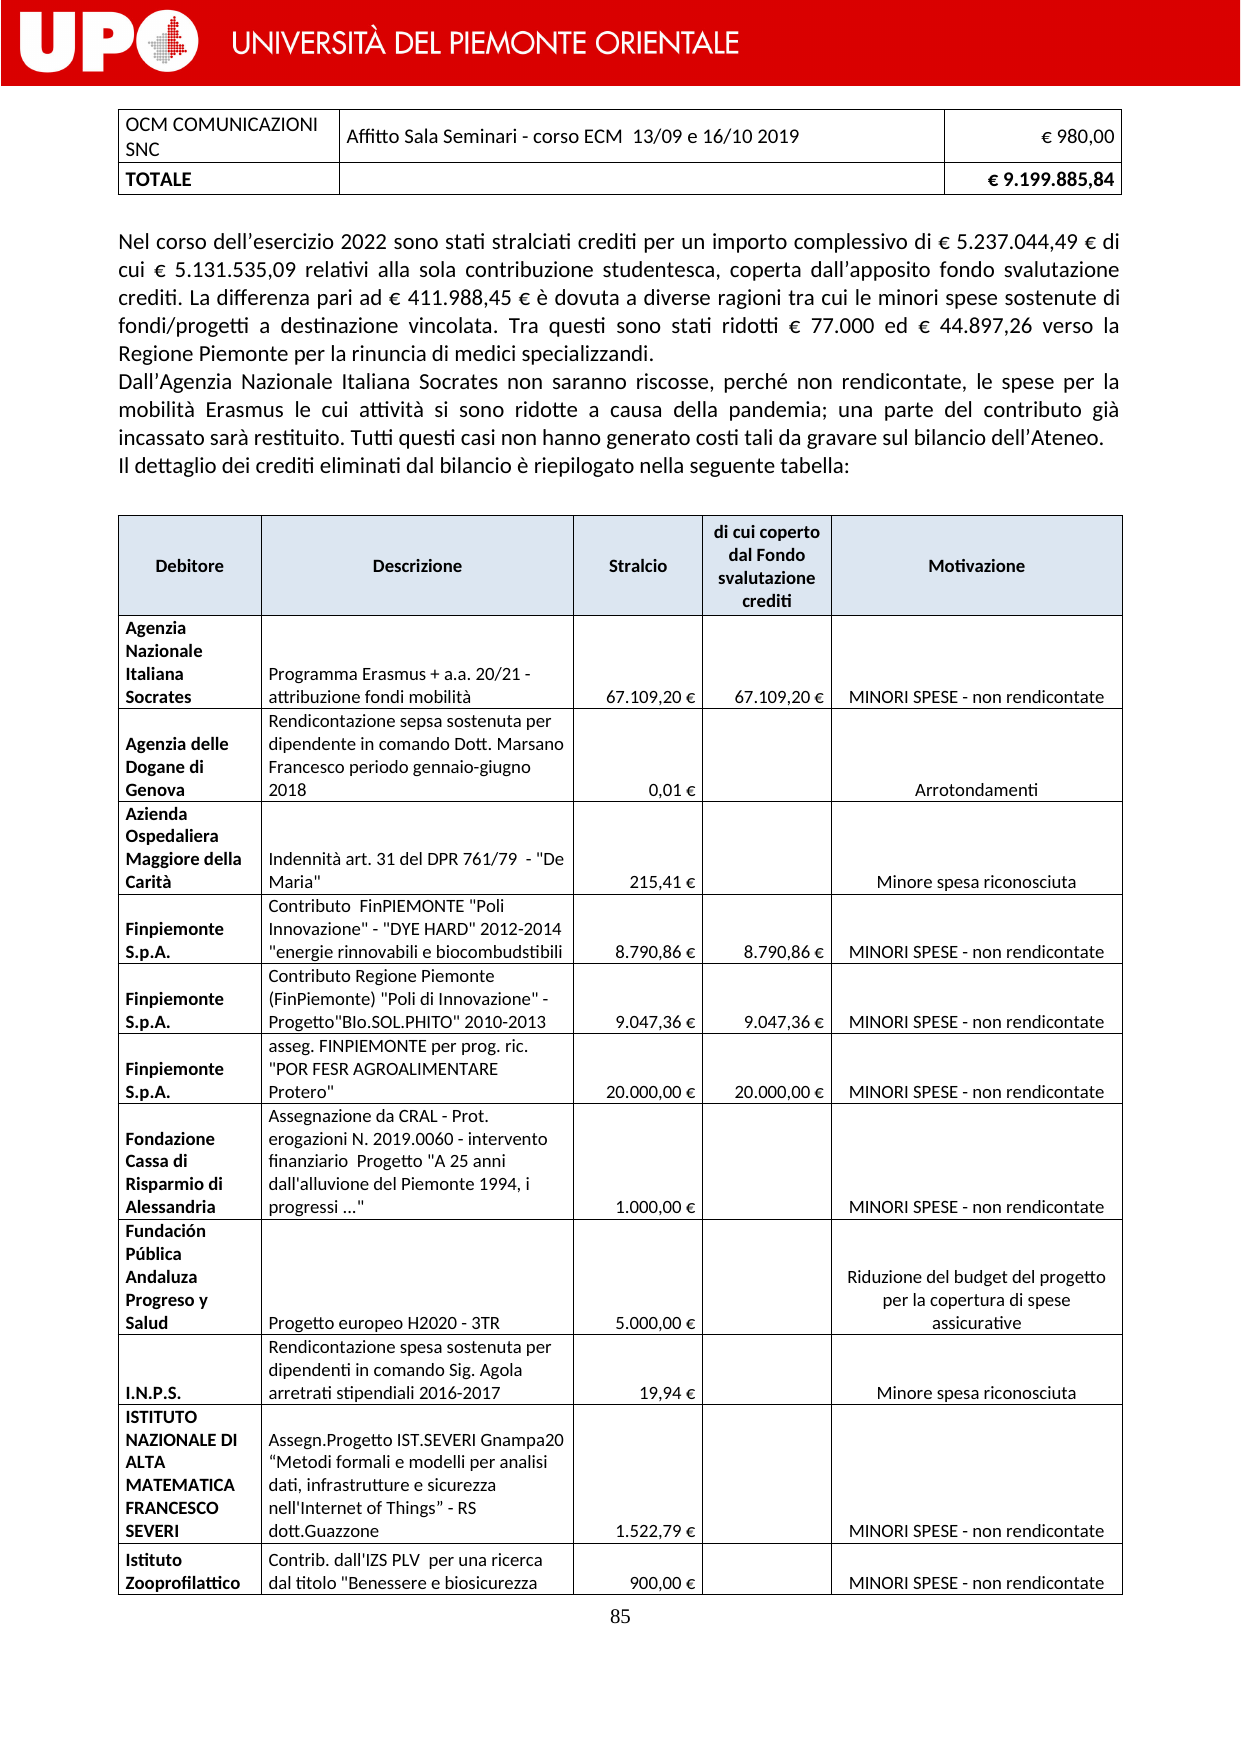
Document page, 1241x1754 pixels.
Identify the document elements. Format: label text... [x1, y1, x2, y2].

table_cell [703, 1544, 831, 1594]
table_cell OCM COMUNICAZIONI SNC [119, 110, 339, 162]
table_cell [703, 802, 831, 893]
table_cell Assegnazione da CRAL - Prot. erogazioni N. 2019.0060 - intervento finanziario Progetto "A 25 anni dall'alluvione del Piemonte 1994, i progressi ..." [262, 1104, 573, 1218]
table_cell Indennità art. 31 del DPR 761/79 - "De Maria" [262, 802, 573, 893]
table_cell 1.000,00 € [574, 1104, 702, 1218]
table_cell Assegn.Progetto IST.SEVERI Gnampa20 “Metodi formali e modelli per analisi dati, infrastrutture e sicurezza nell'Internet of Things” - RS dott.Guazzone [262, 1405, 573, 1542]
table_cell Progetto europeo H2020 - 3TR [262, 1220, 573, 1334]
table_cell Finpiemonte S.p.A. [119, 964, 261, 1033]
table_cell Contrib. dall'IZS PLV per una ricerca dal titolo "Benessere e biosicurezza [262, 1544, 573, 1594]
table_header di cui coperto dal Fondo svalutazione crediti [703, 516, 831, 615]
table_cell Finpiemonte S.p.A. [119, 895, 261, 963]
table_cell MINORI SPESE - non rendicontate [832, 1544, 1122, 1594]
table_cell Agenzia delle Dogane di Genova [119, 709, 261, 801]
table_header Descrizione [262, 516, 573, 615]
table_cell Arrotondamenti [832, 709, 1122, 801]
table_cell Fondazione Cassa di Risparmio di Alessandria [119, 1104, 261, 1218]
table_cell 9.047,36 € [574, 964, 702, 1033]
table_cell Contributo Regione Piemonte (FinPiemonte) "Poli di Innovazione" - Progetto"BIo.SOL.PHITO" 2010-2013 [262, 964, 573, 1033]
table_cell 67.109,20 € [574, 616, 702, 708]
table_cell Minore spesa riconosciuta [832, 1335, 1122, 1404]
table_cell Finpiemonte S.p.A. [119, 1034, 261, 1103]
table_cell asseg. FINPIEMONTE per prog. ric. "POR FESR AGROALIMENTARE Protero" [262, 1034, 573, 1103]
table_cell ISTITUTO NAZIONALE DI ALTA MATEMATICA FRANCESCO SEVERI [119, 1405, 261, 1542]
table_cell [703, 1405, 831, 1542]
table_cell MINORI SPESE - non rendicontate [832, 1405, 1122, 1542]
table_cell Affitto Sala Seminari - corso ECM 13/09 e 16/10 2019 [340, 110, 944, 162]
table_cell 19,94 € [574, 1335, 702, 1404]
table_cell MINORI SPESE - non rendicontate [832, 616, 1122, 708]
table_cell 8.790,86 € [703, 895, 831, 963]
table_cell Istituto Zooprofilattico [119, 1544, 261, 1594]
table_cell [340, 163, 944, 193]
table_cell TOTALE [119, 163, 339, 193]
table_cell MINORI SPESE - non rendicontate [832, 895, 1122, 963]
table_cell 20.000,00 € [574, 1034, 702, 1103]
table_cell Agenzia Nazionale Italiana Socrates [119, 616, 261, 708]
table_cell 9.047,36 € [703, 964, 831, 1033]
table_header Motivazione [832, 516, 1122, 615]
table_cell [703, 1104, 831, 1218]
table_header Stralcio [574, 516, 702, 615]
table_cell Fundación Pública Andaluza Progreso y Salud [119, 1220, 261, 1334]
table_cell Rendicontazione spesa sostenuta per dipendenti in comando Sig. Agola arretrati stipendiali 2016-2017 [262, 1335, 573, 1404]
table_cell 0,01 € [574, 709, 702, 801]
table_cell MINORI SPESE - non rendicontate [832, 1104, 1122, 1218]
text Nel corso dell’esercizio 2022 sono stati stralciati crediti per un importo complessivo di € 5.237.044,49 € di cui € 5.131.535,09 relativi alla sola contribuzione studentesca, coperta dall’apposito fondo svalutazione crediti. La differenza pari ad € 411.988,45 € è dovuta a diverse ragioni tra cui le minori spese sostenute di fondi/progetti a destinazione vincolata. Tra questi sono stati ridotti € 77.000 ed € 44.897,26 verso la Regione Piemonte per la rinuncia di medici specializzandi. [118, 227, 1122, 367]
table_cell Rendicontazione sepsa sostenuta per dipendente in comando Dott. Marsano Francesco periodo gennaio-giugno 2018 [262, 709, 573, 801]
table_cell Programma Erasmus + a.a. 20/21 - attribuzione fondi mobilità [262, 616, 573, 708]
table_cell € 980,00 [945, 110, 1121, 162]
table_cell Contributo FinPIEMONTE "Poli Innovazione" - "DYE HARD" 2012-2014 "energie rinnovabili e biocombudstibili [262, 895, 573, 963]
text Dall’Agenzia Nazionale Italiana Socrates non saranno riscosse, perché non rendicontate, le spese per la mobilità Erasmus le cui attività si sono ridotte a causa della pandemia; una parte del contributo già incassato sarà restituito. Tutti questi casi non hanno generato costi tali da gravare sul bilancio dell’Ateneo. [118, 367, 1122, 451]
table_cell 5.000,00 € [574, 1220, 702, 1334]
table_cell [703, 1335, 831, 1404]
table_cell 215,41 € [574, 802, 702, 893]
table_cell 20.000,00 € [703, 1034, 831, 1103]
table_cell 1.522,79 € [574, 1405, 702, 1542]
table_cell MINORI SPESE - non rendicontate [832, 964, 1122, 1033]
table_cell I.N.P.S. [119, 1335, 261, 1404]
table_cell 8.790,86 € [574, 895, 702, 963]
table_cell [703, 709, 831, 801]
text Il dettaglio dei crediti eliminati dal bilancio è riepilogato nella seguente tabella: [118, 451, 1122, 479]
table_cell [703, 1220, 831, 1334]
table_cell 67.109,20 € [703, 616, 831, 708]
table_cell € 9.199.885,84 [945, 163, 1121, 193]
table_cell Minore spesa riconosciuta [832, 802, 1122, 893]
table_cell Azienda Ospedaliera Maggiore della Carità [119, 802, 261, 893]
table_cell 900,00 € [574, 1544, 702, 1594]
table_cell MINORI SPESE - non rendicontate [832, 1034, 1122, 1103]
table_header Debitore [119, 516, 261, 615]
table_cell Riduzione del budget del progetto per la copertura di spese assicurative [832, 1220, 1122, 1334]
